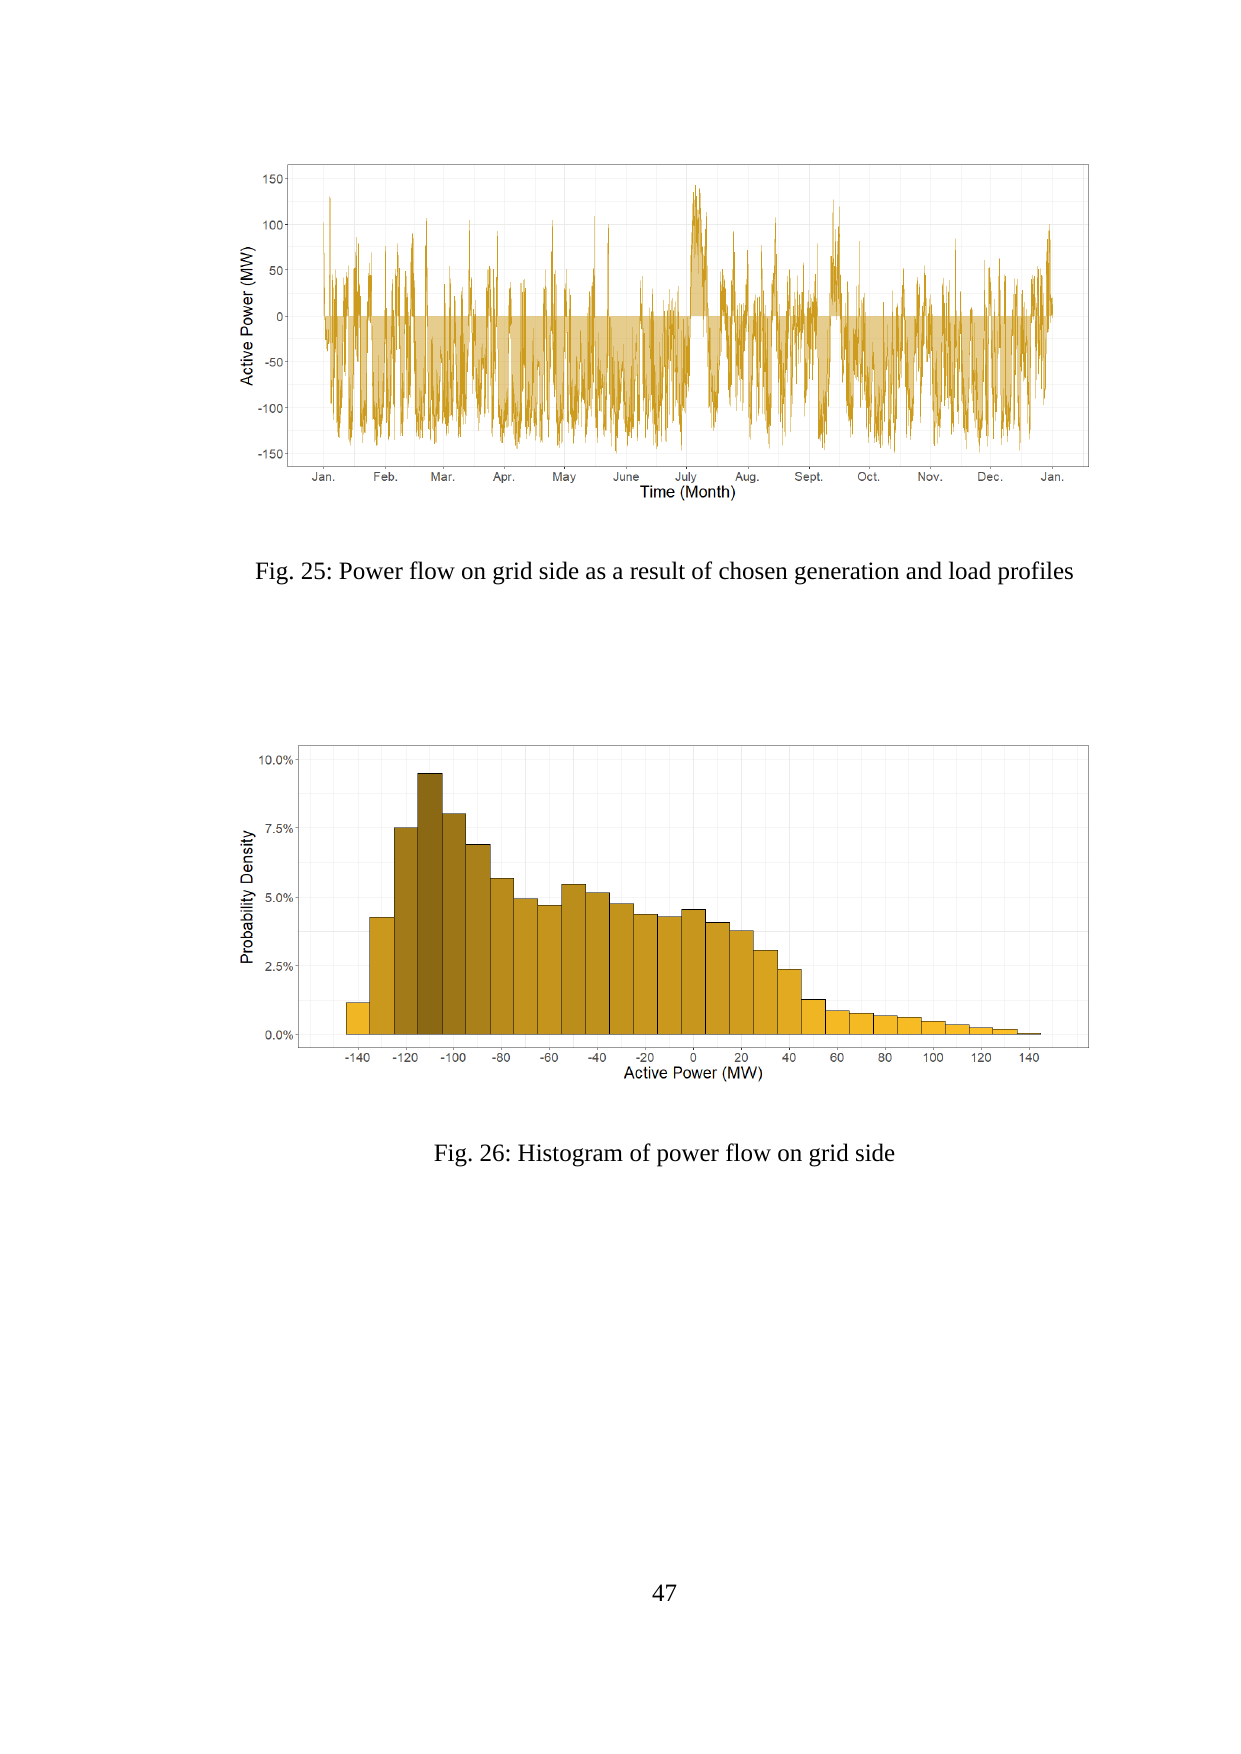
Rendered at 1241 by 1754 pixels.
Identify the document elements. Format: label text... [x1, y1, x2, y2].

picture [236, 160, 1093, 503]
text Fig. 25: Power flow on grid side as a result of chosen generation and load profiles [236, 556, 1093, 585]
picture [236, 741, 1093, 1084]
text Fig. 26: Histogram of power flow on grid side [236, 1138, 1093, 1166]
